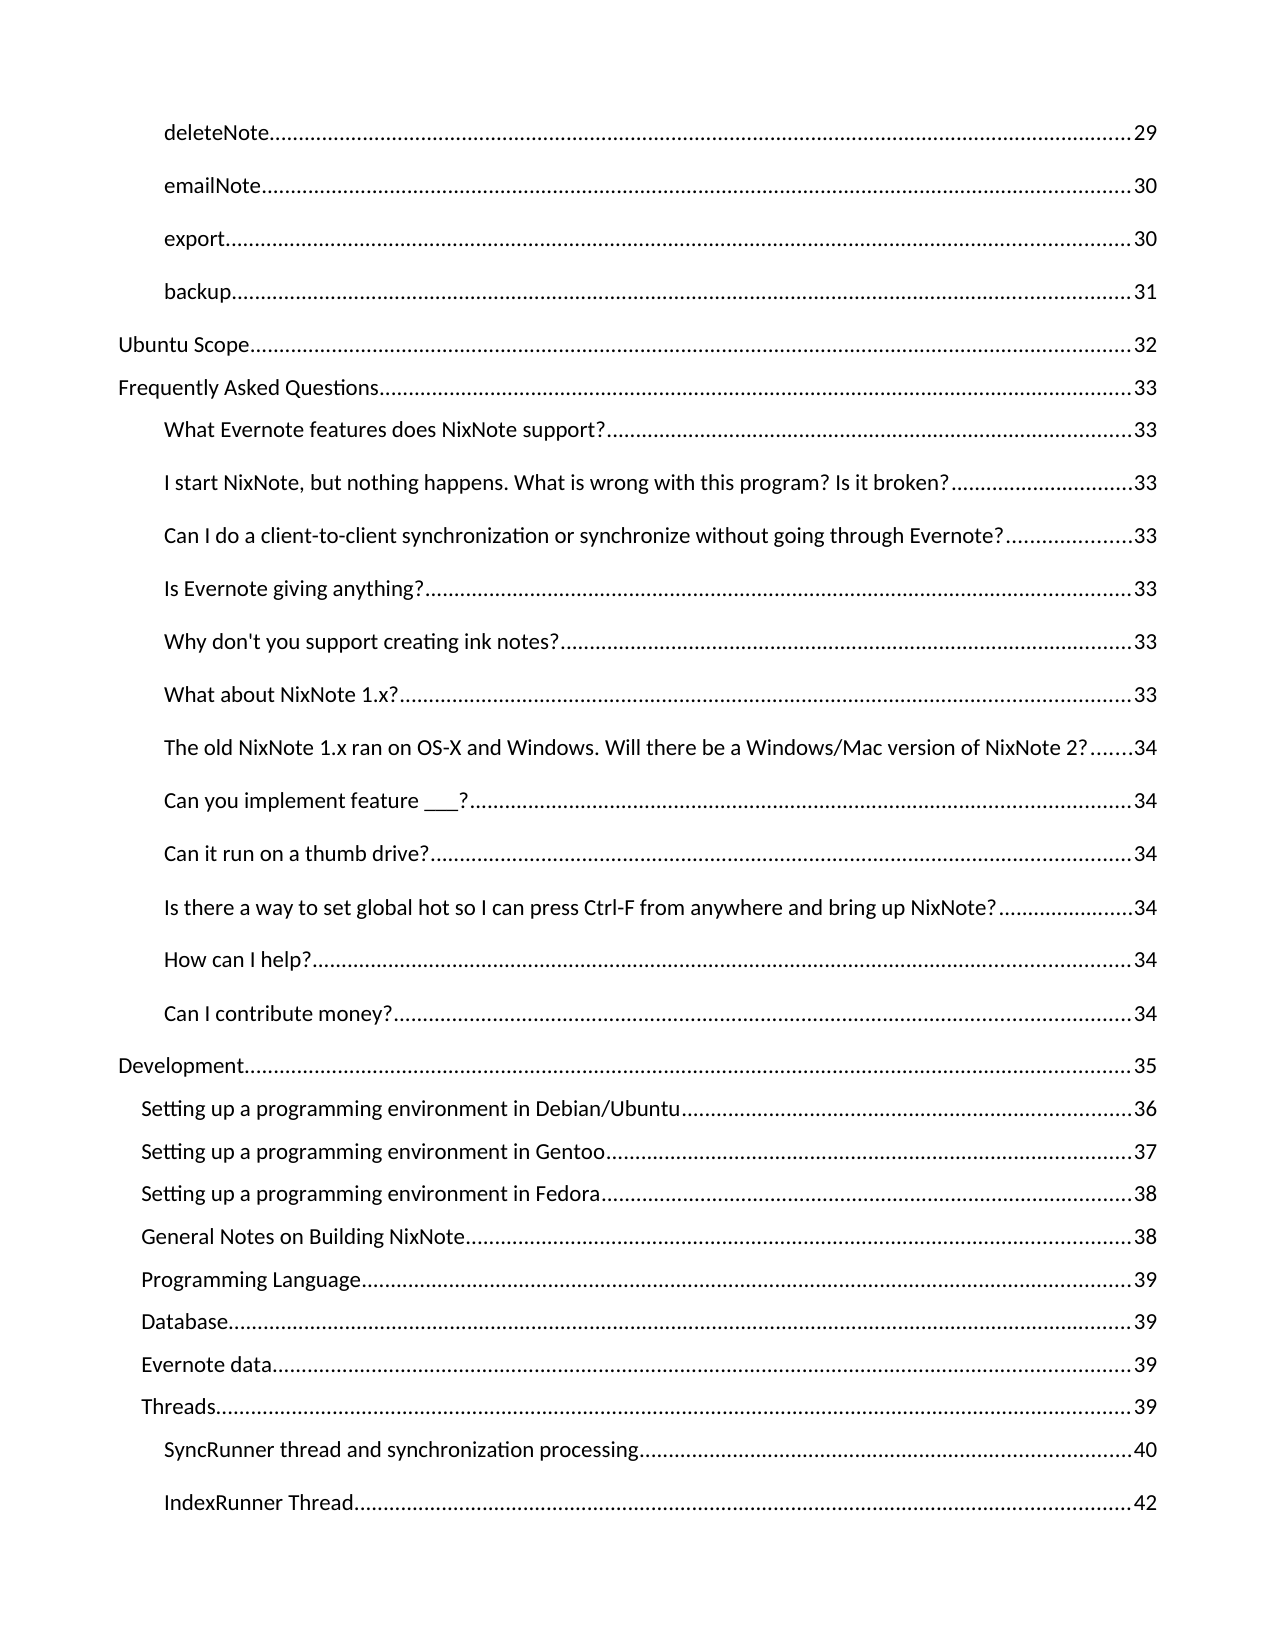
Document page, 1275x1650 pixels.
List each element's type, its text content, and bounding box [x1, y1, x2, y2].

text Is Evernote giving anything? 33 [164, 574, 1157, 602]
text How can I help? 34 [164, 946, 1157, 974]
text backup 31 [164, 277, 1157, 305]
text export 30 [164, 224, 1157, 252]
text Setting up a programming environment in Fedora 38 [141, 1179, 1157, 1207]
text Evernote data 39 [141, 1350, 1157, 1378]
text Why don't you support creating ink notes? 33 [164, 627, 1157, 656]
text Threads 39 [141, 1392, 1157, 1421]
text Setting up a programming environment in Debian/Ubuntu 36 [141, 1094, 1157, 1122]
text Setting up a programming environment in Gentoo 37 [141, 1137, 1157, 1165]
text Database 39 [141, 1307, 1157, 1335]
text IndexRunner Thread 42 [164, 1488, 1157, 1516]
text Frequently Asked Questions 33 [118, 373, 1157, 401]
text I start NixNote, but nothing happens. What is wrong with this program? Is it broken? 33 [164, 468, 1157, 496]
text Can I do a client-to-client synchronization or synchronize without going through Evernote? 33 [164, 521, 1157, 549]
text Can I contribute money? 34 [164, 999, 1157, 1027]
text Development 35 [118, 1052, 1157, 1080]
text emailNote 30 [164, 171, 1157, 199]
text Programming Language 39 [141, 1265, 1157, 1293]
text SyncRunner thread and synchronization processing 40 [164, 1435, 1157, 1463]
text What about NixNote 1.x? 33 [164, 681, 1157, 708]
text Ubuntu Scope 32 [118, 330, 1157, 358]
text General Notes on Building NixNote 38 [141, 1222, 1157, 1250]
text Can it run on a thumb drive? 34 [164, 839, 1157, 868]
text deleteNote 29 [164, 118, 1157, 146]
text What Evernote features does NixNote support? 33 [164, 415, 1157, 443]
text Is there a way to set global hot so I can press Ctrl-F from anywhere and bring up NixNote? 34 [164, 893, 1157, 921]
text The old NixNote 1.x ran on OS-X and Windows. Will there be a Windows/Mac version of NixNote 2? 34 [164, 733, 1157, 762]
text Can you implement feature ___? 34 [164, 787, 1157, 814]
